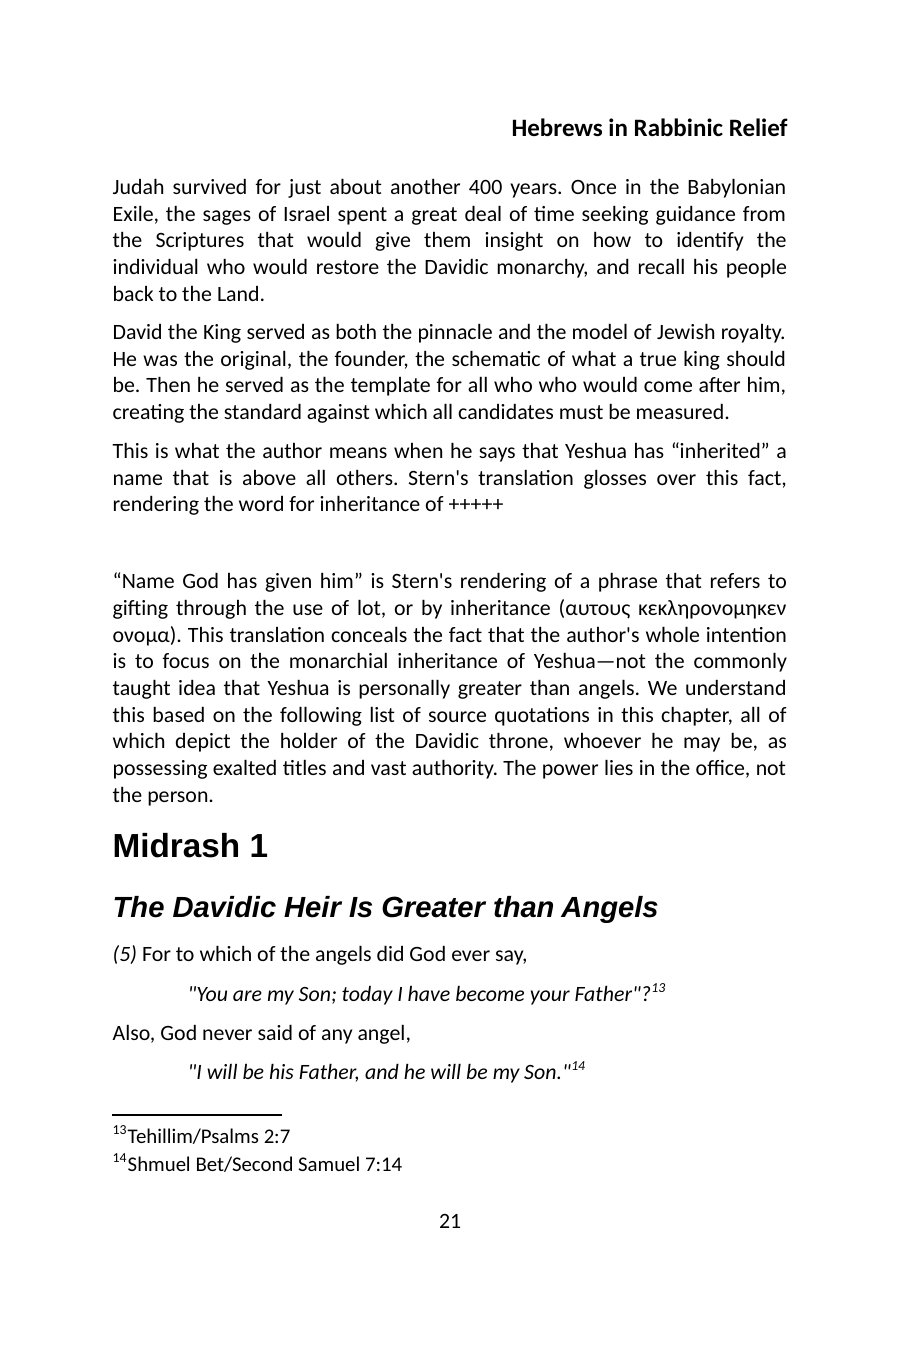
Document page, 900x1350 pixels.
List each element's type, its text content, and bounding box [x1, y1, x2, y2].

text David the King served as both the pinnacle and the model of Jewish royalty. He was the original, the founder, the schematic of what a true king should be. Then he served as the template for all who who would come after him, creating the standard against which all candidates must be measured. [112, 318, 787, 425]
text Tehillim/Psalms 2:7 [112, 1121, 787, 1149]
text Also, God never said of any angel, [112, 1019, 787, 1045]
text "I will be his Father, and he will be my Son." [187, 1057, 712, 1085]
text Judah survived for just about another 400 years. Once in the Babylonian Exile, the sages of Israel spent a great deal of time seeking guidance from the Scriptures that would give them insight on how to identify the individual who would restore the Davidic monarchy, and recall his people back to the Land. [112, 173, 787, 306]
text This is what the author means when he says that Yeshua has “inherited” a name that is above all others. Stern's translation glosses over this fact, rendering the word for inheritance of +++++ [112, 437, 787, 517]
text "You are my Son; today I have become your Father"? [187, 979, 712, 1007]
subtitle The Davidic Heir Is Greater than Angels [112, 889, 787, 923]
subtitle Midrash 1 [112, 826, 787, 864]
text “Name God has given him” is Stern's rendering of a phrase that refers to gifting through the use of lot, or by inheritance (αυτους κεκληρονομηκεν ονομα). This translation conceals the fact that the author's whole intention is to focus on the monarchial inheritance of Yeshua—not the commonly taught idea that Yeshua is personally greater than angels. We understand this based on the following list of source quotations in this chapter, all of which depict the holder of the Davidic throne, whoever he may be, as possessing exalted titles and vast authority. The power lies in the office, not the person. [112, 568, 787, 808]
text (5) For to which of the angels did God ever say, [112, 940, 787, 967]
text Shmuel Bet/Second Samuel 7:14 [112, 1149, 787, 1177]
